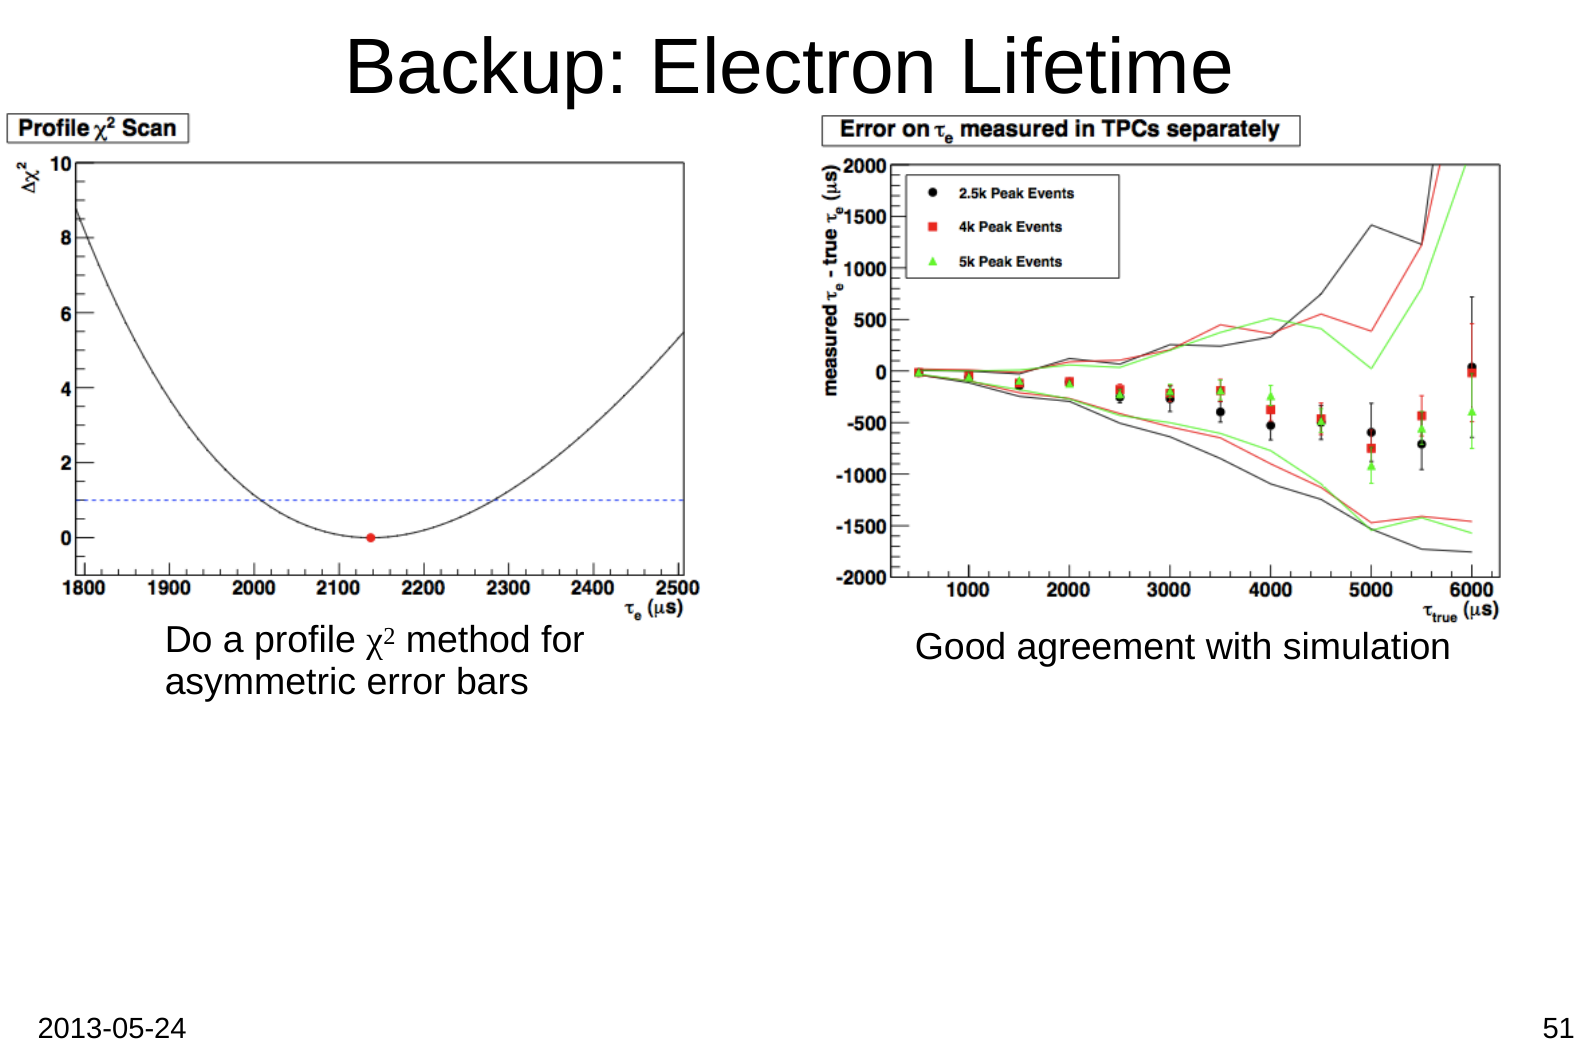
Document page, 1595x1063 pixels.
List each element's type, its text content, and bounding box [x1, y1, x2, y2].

title Backup: Electron Lifetime [79, 19, 1501, 113]
text_box Good agreement with simulation [900, 617, 1501, 671]
text_box Do a profile χ2 method for asymmetric error bars [150, 610, 600, 702]
picture [815, 114, 1576, 629]
picture [0, 112, 760, 627]
